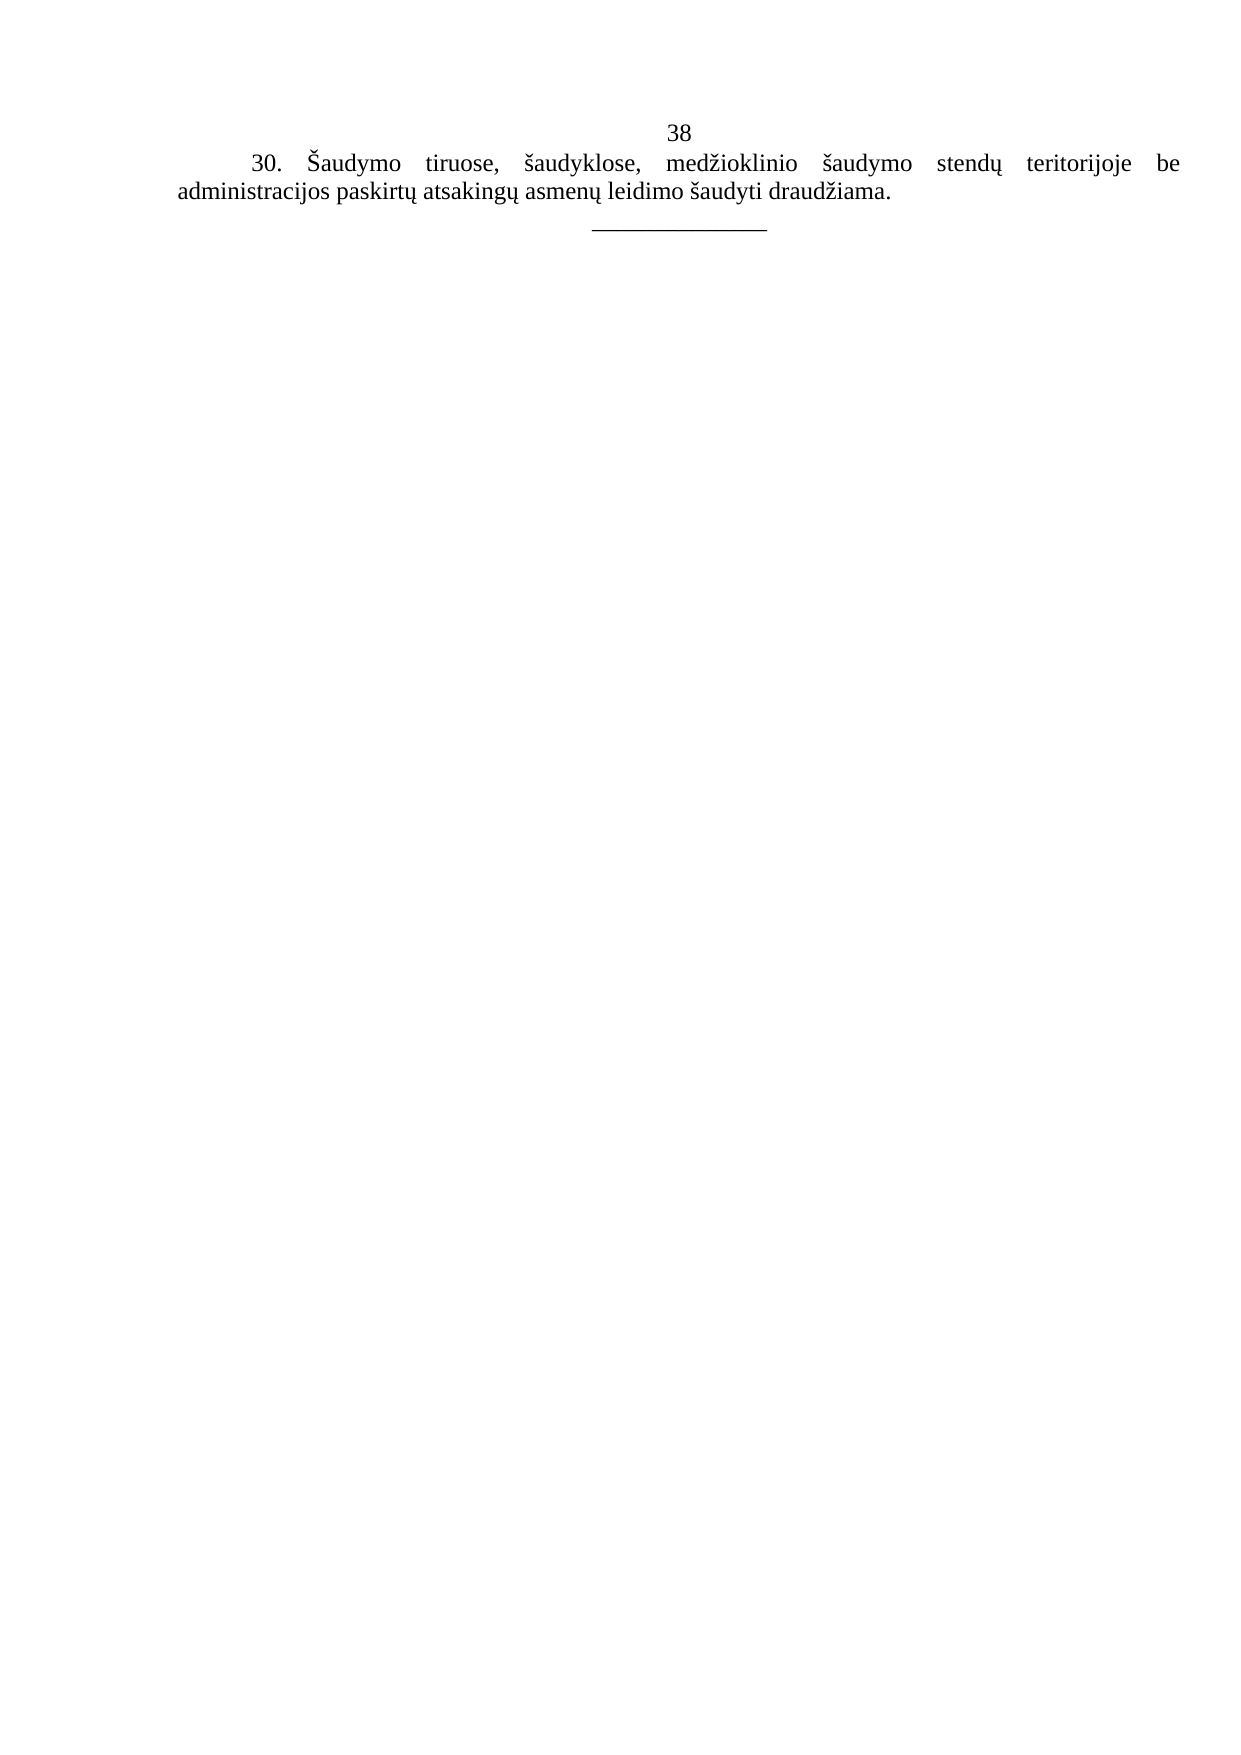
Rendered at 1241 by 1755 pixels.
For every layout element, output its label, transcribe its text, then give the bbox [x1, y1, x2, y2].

text 30. Šaudymo tiruose, šaudyklose, medžioklinio šaudymo stendų teritorijoje be administracijos paskirtų atsakingų asmenų leidimo šaudyti draudžiama. [177, 148, 1181, 205]
text ______________ [177, 205, 1181, 234]
